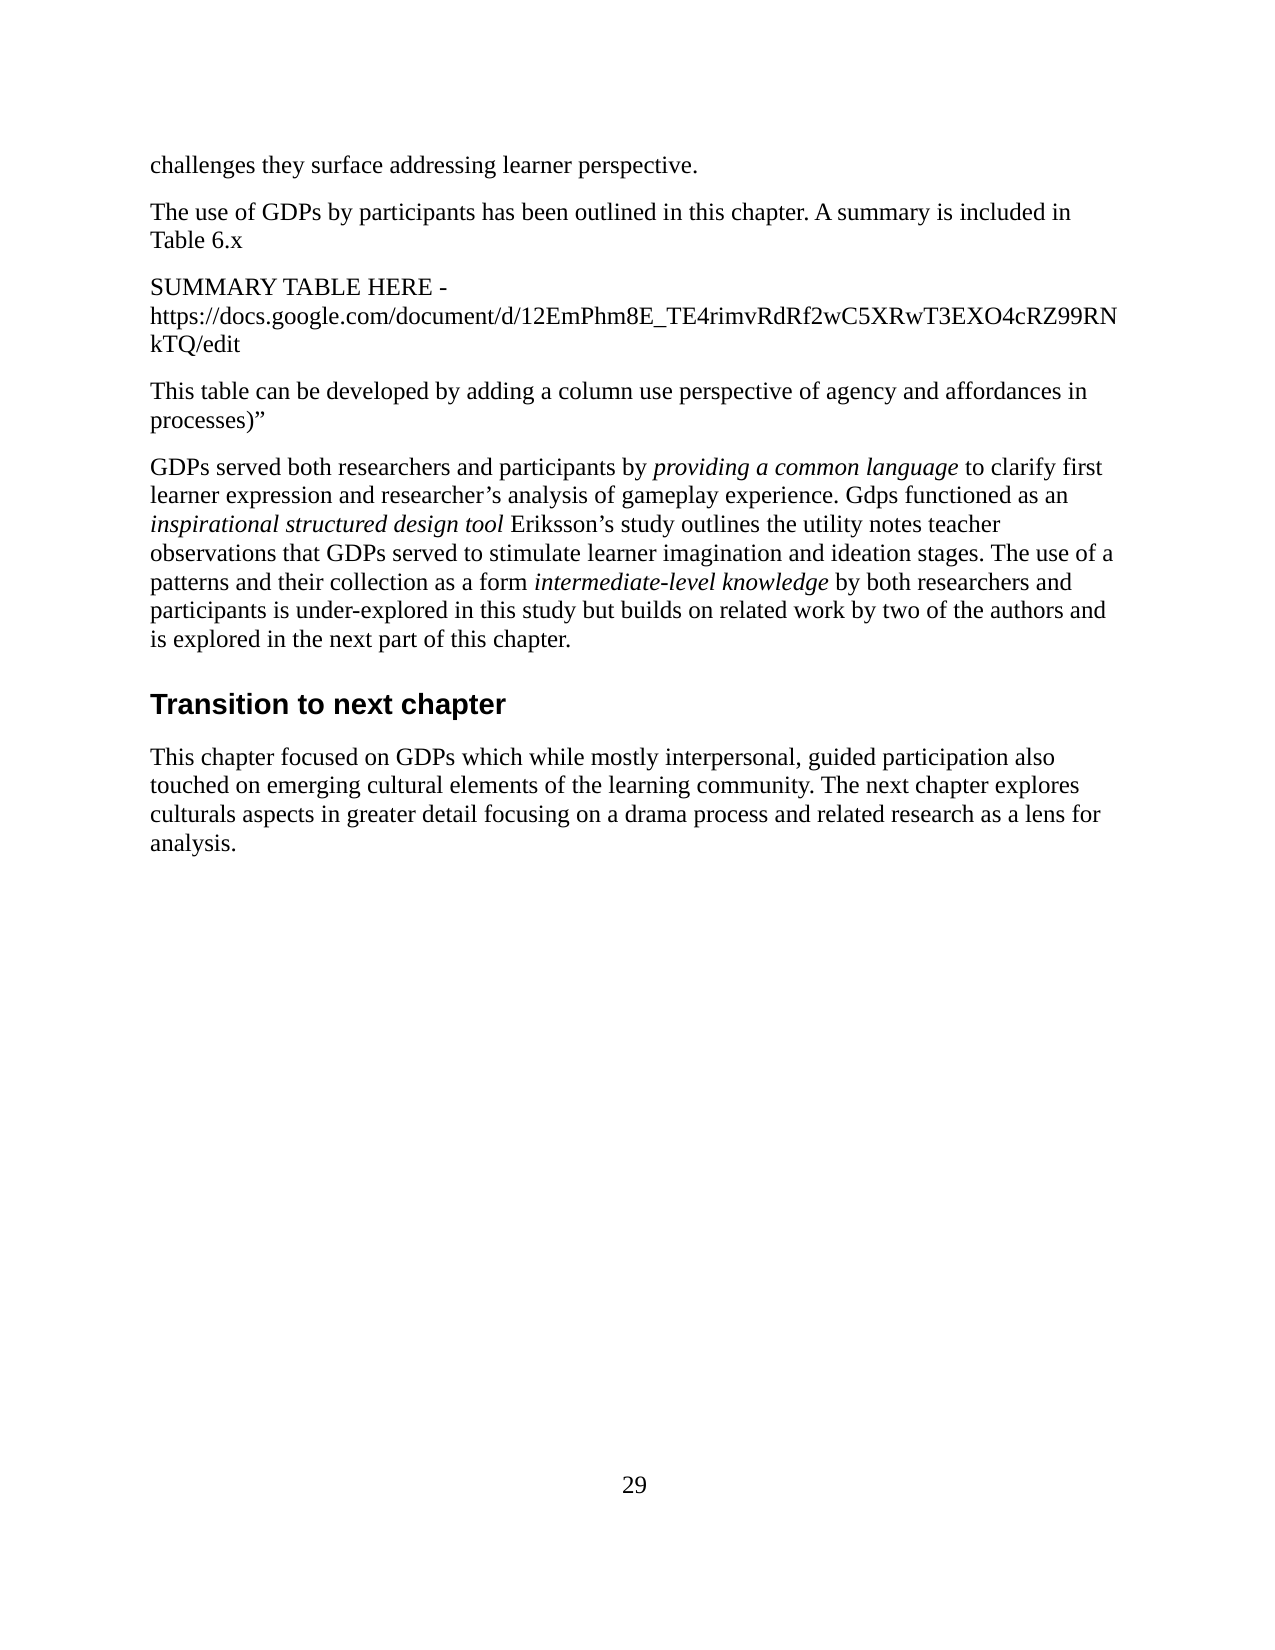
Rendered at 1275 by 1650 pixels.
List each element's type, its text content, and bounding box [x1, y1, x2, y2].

text This table can be developed by adding a column use perspective of agency and affordances in processes)” [150, 376, 1125, 434]
subtitle Transition to next chapter [150, 687, 1125, 720]
text SUMMARY TABLE HERE - https://docs.google.com/document/d/12EmPhm8E_TE4rimvRdRf2wC5XRwT3EXO4cRZ99RNkTQ/edit [150, 272, 1125, 358]
text challenges they surface addressing learner perspective. [150, 150, 1125, 179]
text GDPs served both researchers and participants by providing a common language to clarify first learner expression and researcher’s analysis of gameplay experience. Gdps functioned as an inspirational structured design tool Eriksson’s study outlines the utility notes teacher observations that GDPs served to stimulate learner imagination and ideation stages. The use of a patterns and their collection as a form intermediate-level knowledge by both researchers and participants is under-explored in this study but builds on related work by two of the authors and is explored in the next part of this chapter. [150, 452, 1125, 653]
text This chapter focused on GDPs which while mostly interpersonal, guided participation also touched on emerging cultural elements of the learning community. The next chapter explores culturals aspects in greater detail focusing on a drama process and related research as a lens for analysis. [150, 742, 1125, 857]
text The use of GDPs by participants has been outlined in this chapter. A summary is included in Table 6.x [150, 197, 1125, 254]
